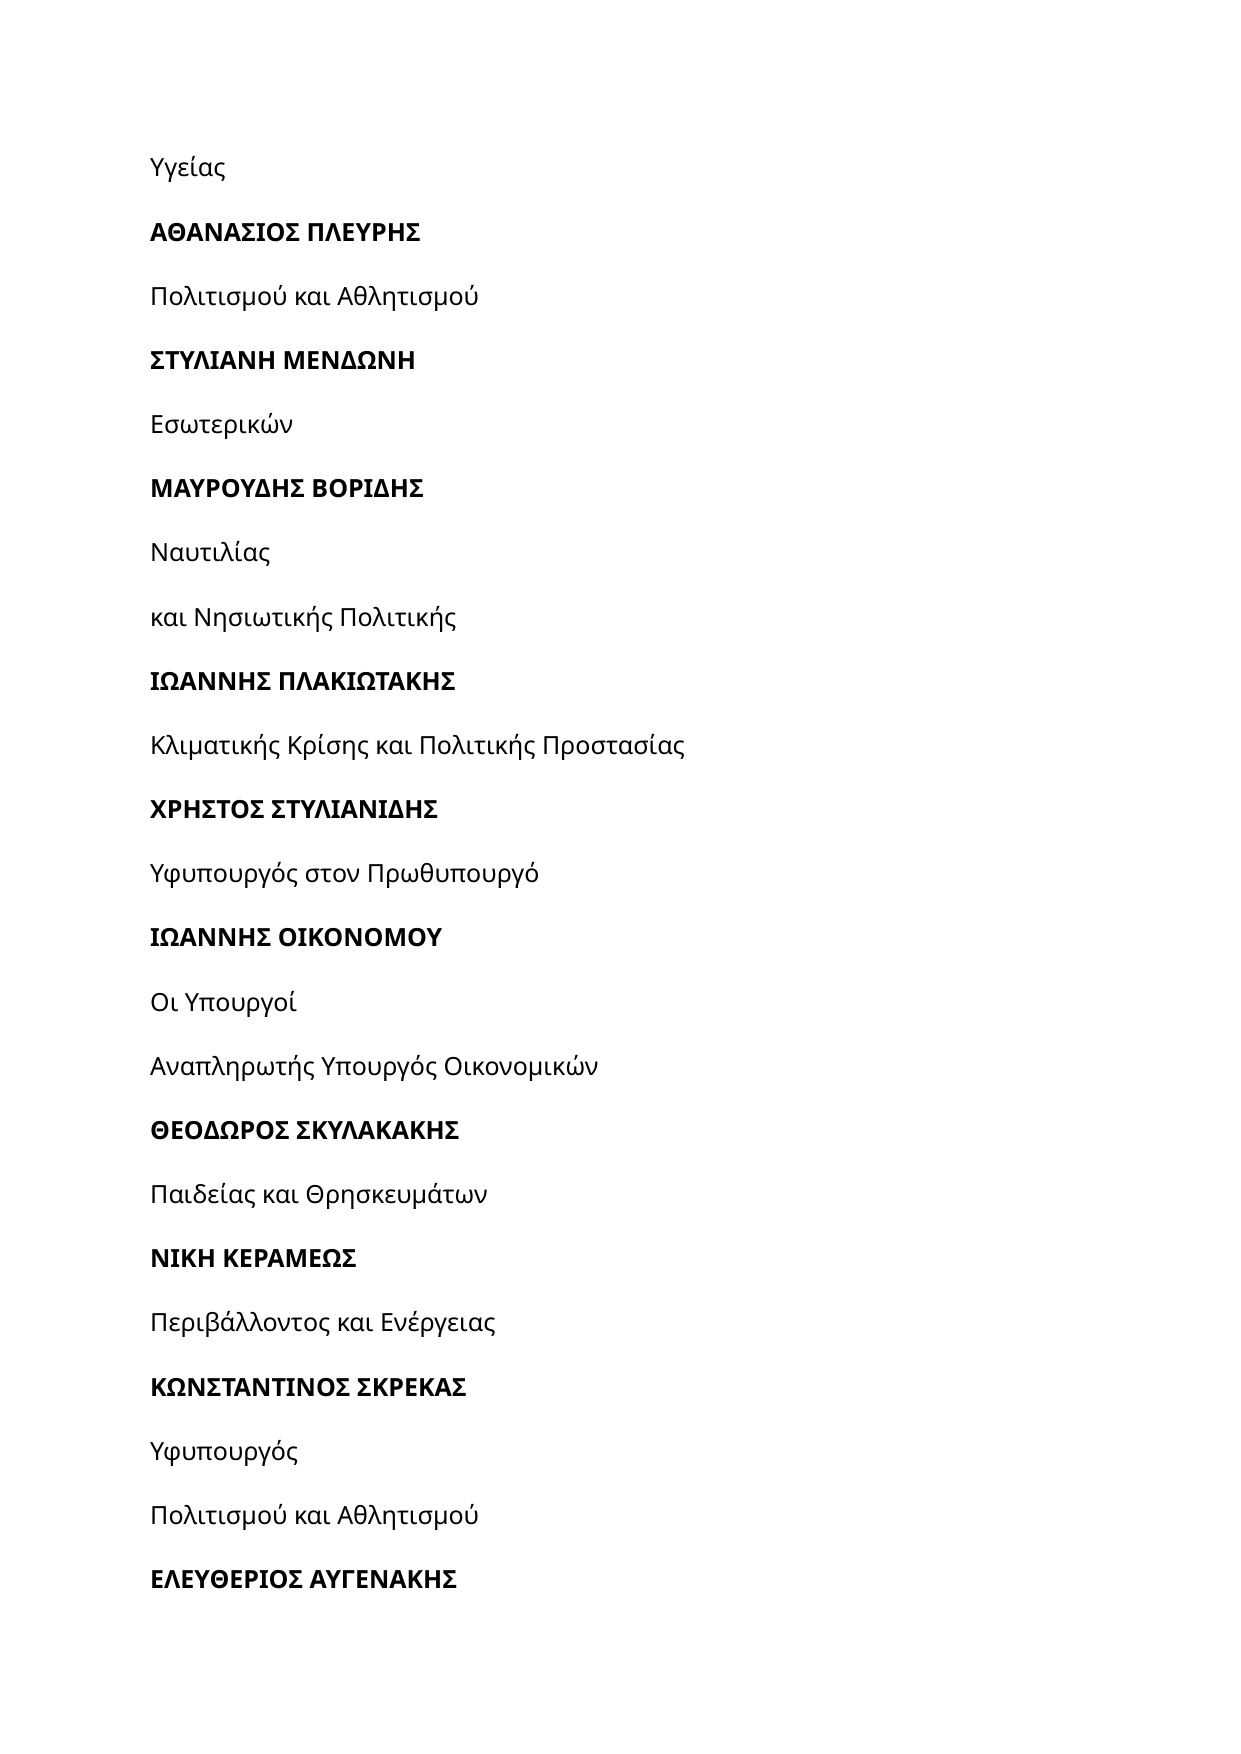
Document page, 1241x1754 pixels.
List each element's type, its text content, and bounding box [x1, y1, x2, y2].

text ΝΙΚΗ ΚΕΡΑΜΕΩΣ [150, 1241, 1090, 1275]
text Πολιτισμού και Αθλητισμού [150, 1497, 1090, 1532]
text Ναυτιλίας [150, 535, 1090, 569]
text Περιβάλλοντος και Ενέργειας [150, 1305, 1090, 1339]
text Υφυπουργός [150, 1433, 1090, 1467]
text ΚΩΝΣΤΑΝΤΙΝΟΣ ΣΚΡΕΚΑΣ [150, 1369, 1090, 1403]
text Οι Υπουργοί [150, 984, 1090, 1018]
text ΕΛΕΥΘΕΡΙΟΣ ΑΥΓΕΝΑΚΗΣ [150, 1562, 1090, 1596]
text ΑΘΑΝΑΣΙΟΣ ΠΛΕΥΡΗΣ [150, 214, 1090, 248]
text Υφυπουργός στον Πρωθυπουργό [150, 856, 1090, 890]
text ΙΩΑΝΝΗΣ ΟΙΚΟΝΟΜΟΥ [150, 920, 1090, 954]
text και Νησιωτικής Πολιτικής [150, 599, 1090, 633]
text Παιδείας και Θρησκευμάτων [150, 1177, 1090, 1211]
text ΘΕΟΔΩΡΟΣ ΣΚΥΛΑΚΑΚΗΣ [150, 1112, 1090, 1147]
text ΜΑΥΡΟΥΔΗΣ ΒΟΡΙΔΗΣ [150, 471, 1090, 505]
text Εσωτερικών [150, 407, 1090, 441]
text Κλιματικής Κρίσης και Πολιτικής Προστασίας [150, 727, 1090, 762]
text ΧΡΗΣΤΟΣ ΣΤΥΛΙΑΝΙΔΗΣ [150, 792, 1090, 826]
text Πολιτισμού και Αθλητισμού [150, 278, 1090, 312]
text ΙΩΑΝΝΗΣ ΠΛΑΚΙΩΤΑΚΗΣ [150, 663, 1090, 697]
text ΣΤΥΛΙΑΝΗ ΜΕΝΔΩΝΗ [150, 342, 1090, 377]
text Αναπληρωτής Υπουργός Οικονομικών [150, 1048, 1090, 1082]
text Υγείας [150, 150, 1090, 184]
